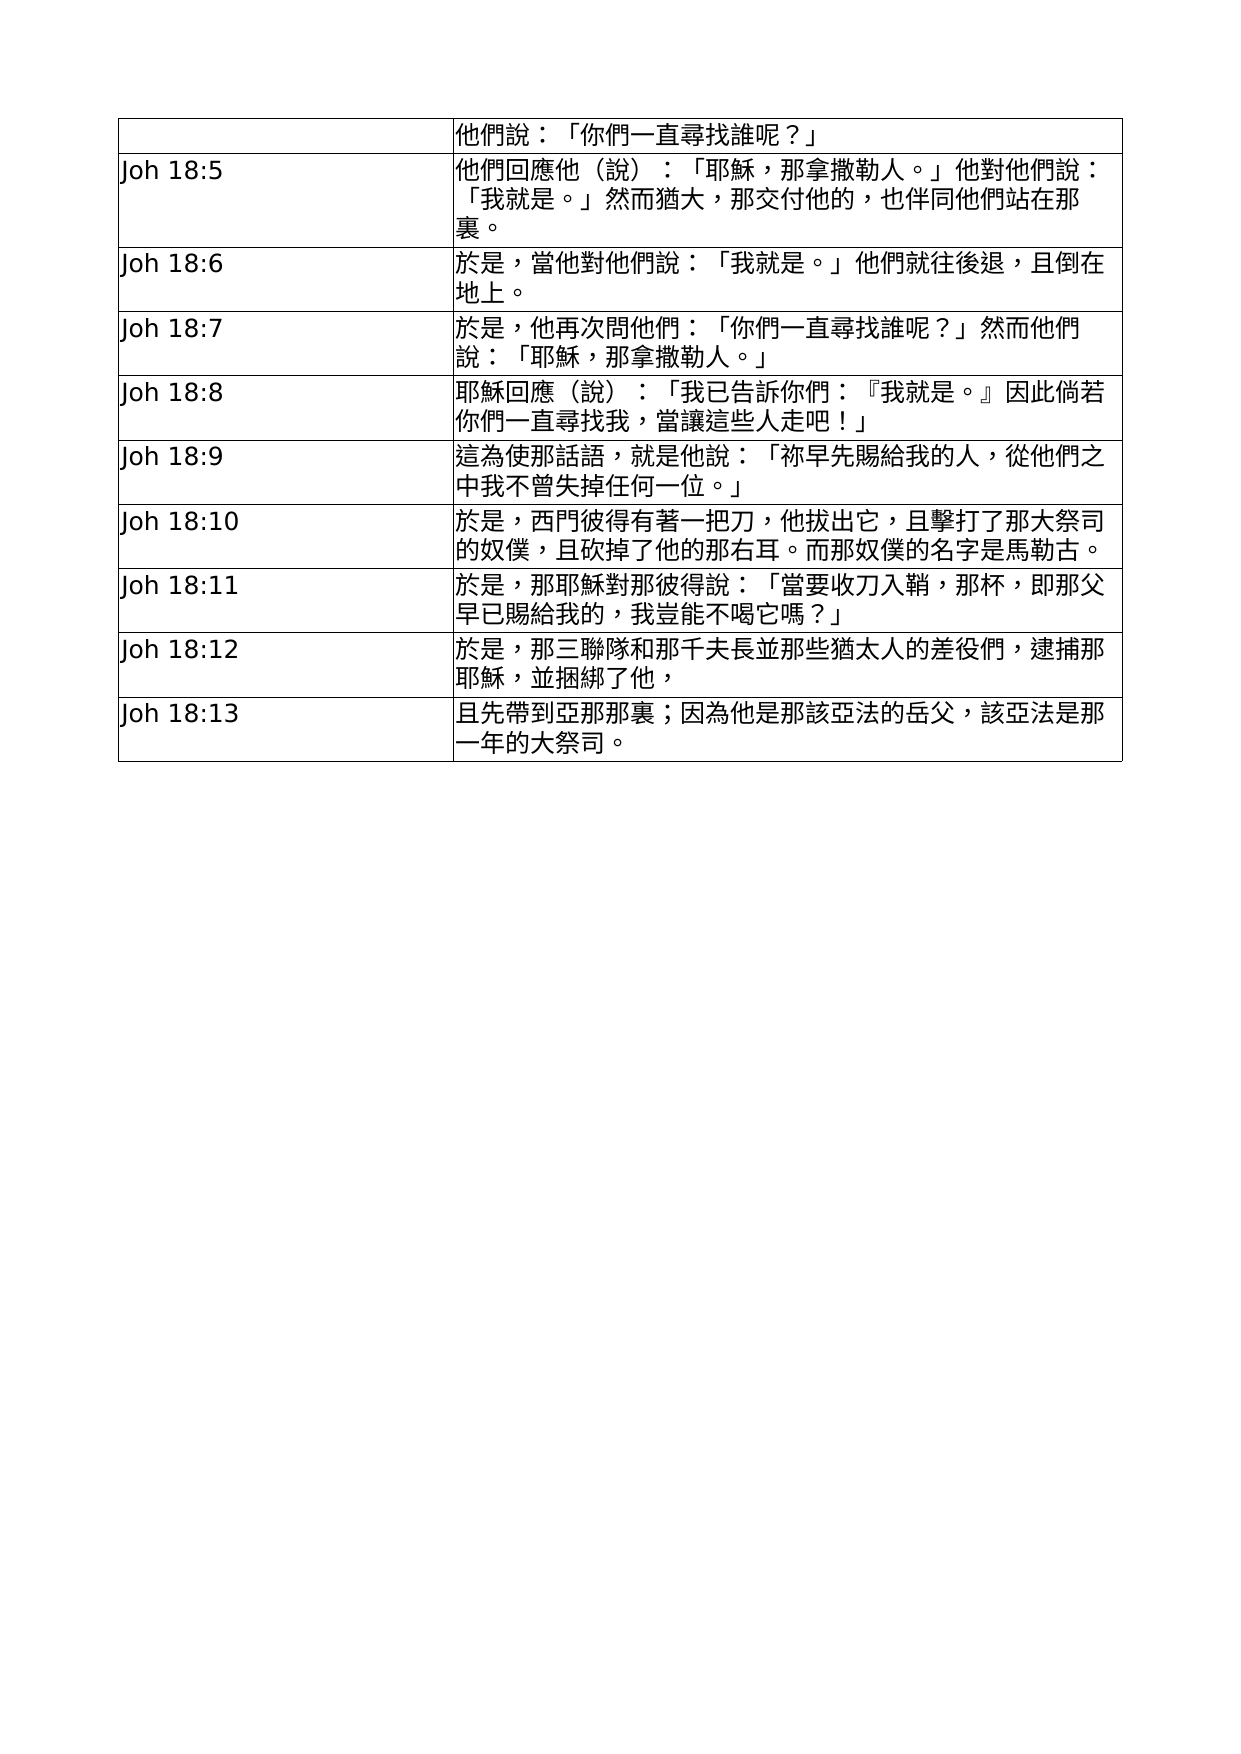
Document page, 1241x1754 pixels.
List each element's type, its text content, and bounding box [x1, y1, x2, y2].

table_cell Joh 18:6 [119, 248, 453, 311]
table_cell Joh 18:8 [119, 376, 453, 439]
table_cell Joh 18:10 [119, 505, 453, 568]
table_cell 於是，西門彼得有著一把刀，他拔出它，且擊打了那大祭司的奴僕，且砍掉了他的那右耳。而那奴僕的名字是馬勒古。 [454, 505, 1122, 568]
table_cell Joh 18:11 [119, 569, 453, 632]
table_cell Joh 18:9 [119, 441, 453, 504]
table_cell 於是，當他對他們說：「我就是。」他們就往後退，且倒在地上。 [454, 248, 1122, 311]
table_cell Joh 18:12 [119, 633, 453, 697]
table_cell 於是，那三聯隊和那千夫長並那些猶太人的差役們，逮捕那耶穌，並捆綁了他， [454, 633, 1122, 697]
table_cell 於是，他再次問他們：「你們一直尋找誰呢？」然而他們說：「耶穌，那拿撒勒人。」 [454, 312, 1122, 375]
table_cell 這為使那話語，就是他說：「祢早先賜給我的人，從他們之中我不曾失掉任何一位。」 [454, 441, 1122, 504]
table_cell Joh 18:13 [119, 698, 453, 761]
table_cell 他們回應他（說）：「耶穌，那拿撒勒人。」他對他們說：「我就是。」然而猶大，那交付他的，也伴同他們站在那裏。 [454, 154, 1122, 247]
table_cell 耶穌回應（說）：「我已告訴你們：『我就是。』因此倘若你們一直尋找我，當讓這些人走吧！」 [454, 376, 1122, 439]
table_cell Joh 18:5 [119, 154, 453, 247]
table_cell 於是，那耶穌對那彼得說：「當要收刀入鞘，那杯，即那父早已賜給我的，我豈能不喝它嗎？」 [454, 569, 1122, 632]
table_cell 且先帶到亞那那裏；因為他是那該亞法的岳父，該亞法是那一年的大祭司。 [454, 698, 1122, 761]
table_cell Joh 18:7 [119, 312, 453, 375]
table_cell 他們說：「你們一直尋找誰呢？」 [454, 119, 1122, 153]
table_cell [119, 119, 453, 153]
